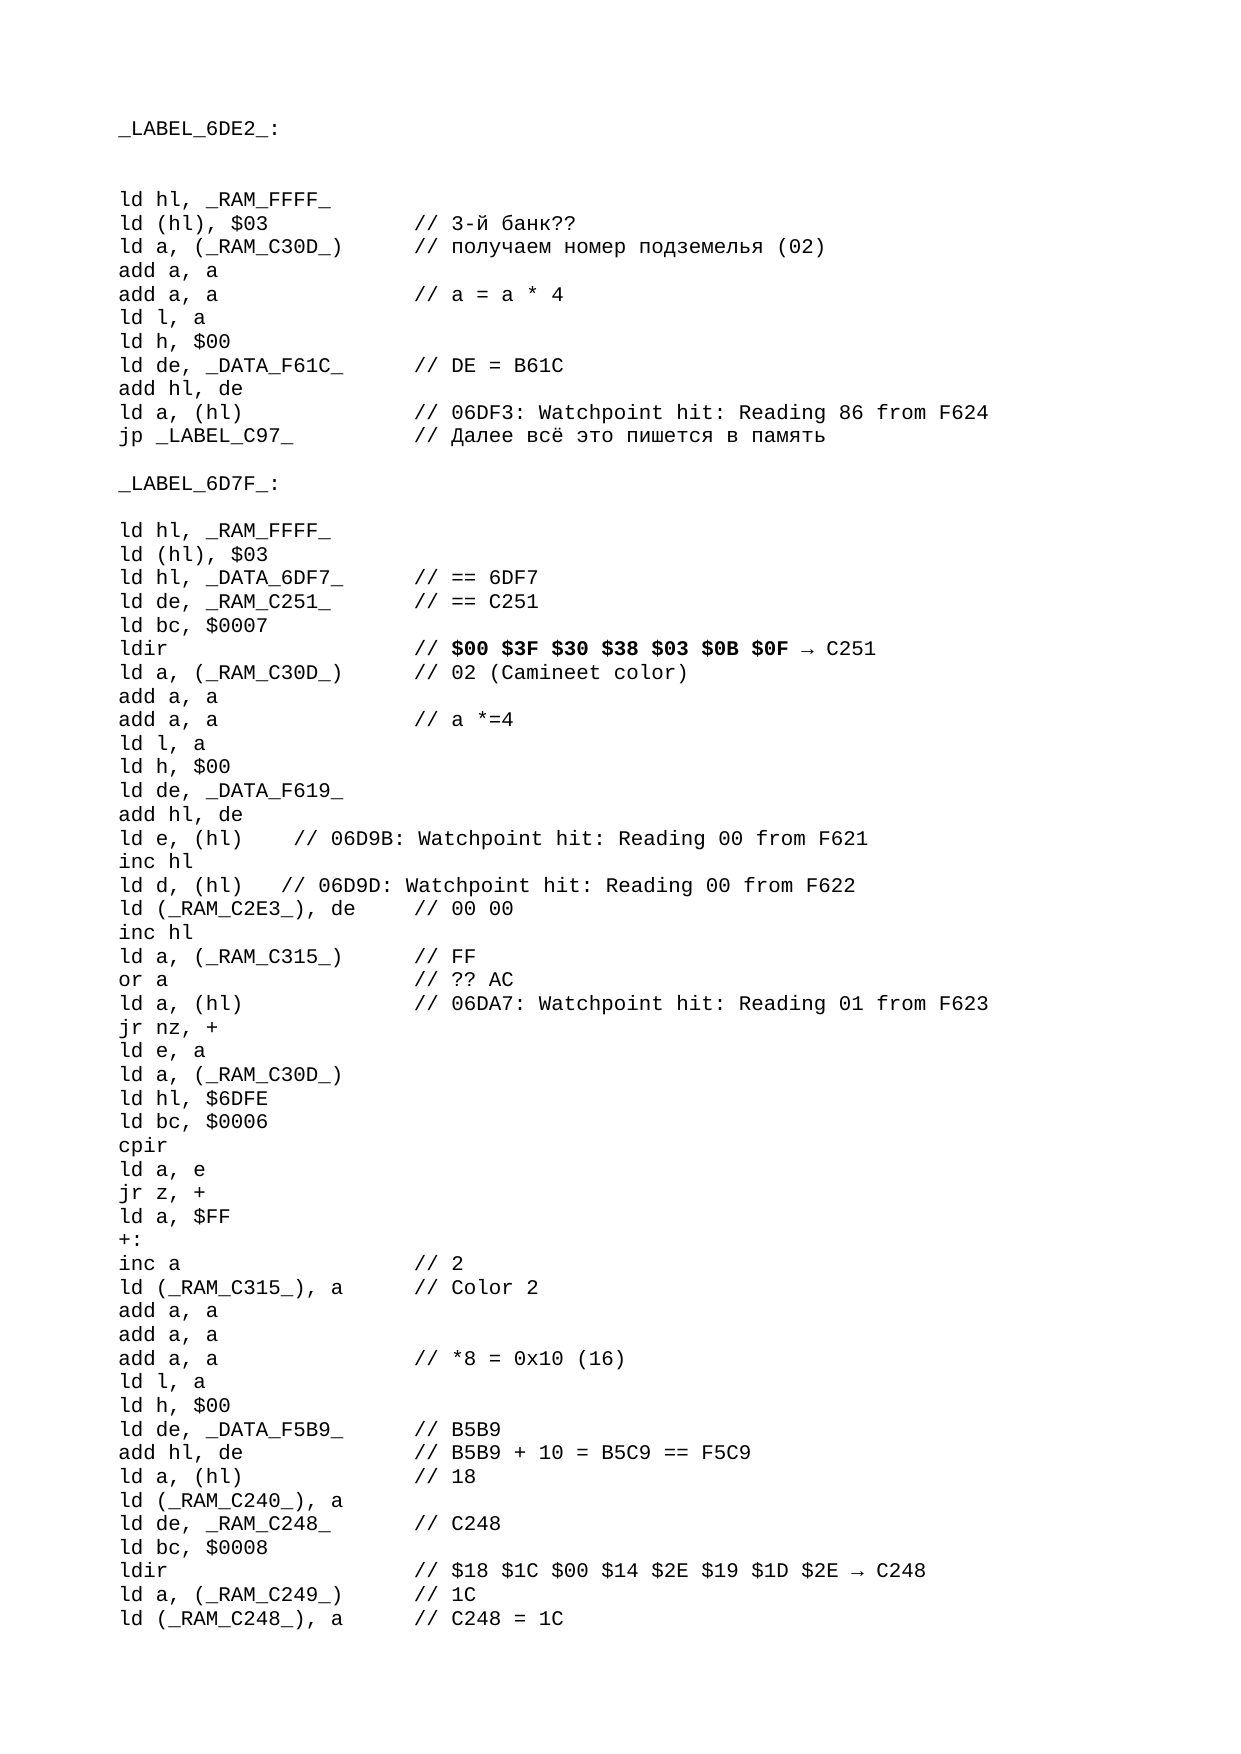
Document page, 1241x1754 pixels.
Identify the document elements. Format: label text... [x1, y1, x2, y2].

text _LABEL_6D7F_: [118, 473, 1122, 496]
text ld de, _DATA_F5B9_ // B5B9 [118, 1419, 1122, 1442]
text ld a, (hl) // 06DA7: Watchpoint hit: Reading 01 from F623 [118, 993, 1122, 1017]
text ld de, _RAM_C251_ // == C251 [118, 591, 1122, 615]
text ld bc, $0008 [118, 1537, 1122, 1561]
text inc hl [118, 851, 1122, 875]
text +: [118, 1229, 1122, 1253]
text add a, a // a = a * 4 [118, 284, 1122, 307]
text add hl, de [118, 804, 1122, 827]
text ld hl, _RAM_FFFF_ [118, 189, 1122, 213]
text add hl, de // B5B9 + 10 = B5C9 == F5C9 [118, 1442, 1122, 1466]
text ld d, (hl) // 06D9D: Watchpoint hit: Reading 00 from F622 [118, 875, 1122, 898]
text ld l, a [118, 1371, 1122, 1395]
text ld a, e [118, 1158, 1122, 1182]
text ld e, (hl) // 06D9B: Watchpoint hit: Reading 00 from F621 [118, 827, 1122, 851]
text ld a, (hl) // 06DF3: Watchpoint hit: Reading 86 from F624 [118, 402, 1122, 426]
text _LABEL_6DE2_: [118, 118, 1122, 142]
text inc hl [118, 922, 1122, 946]
text ld (_RAM_C2E3_), de // 00 00 [118, 898, 1122, 922]
text jr nz, + [118, 1017, 1122, 1040]
text ld (_RAM_C240_), a [118, 1489, 1122, 1513]
text jp _LABEL_C97_ // Далее всё это пишется в память [118, 426, 1122, 449]
text ldir // $18 $1C $00 $14 $2E $19 $1D $2E → C248 [118, 1561, 1122, 1584]
text ld (hl), $03 // 3-й банк?? [118, 213, 1122, 236]
text ld de, _DATA_F619_ [118, 780, 1122, 804]
text ld hl, _DATA_6DF7_ // == 6DF7 [118, 567, 1122, 591]
text ld a, (_RAM_C315_) // FF [118, 946, 1122, 969]
text add hl, de [118, 378, 1122, 402]
text add a, a [118, 260, 1122, 284]
text ld a, (_RAM_C249_) // 1C [118, 1584, 1122, 1608]
text cpir [118, 1135, 1122, 1158]
text ld h, $00 [118, 1395, 1122, 1419]
text ld e, a [118, 1040, 1122, 1064]
text ld (_RAM_C248_), a // C248 = 1C [118, 1608, 1122, 1631]
text ld a, $FF [118, 1206, 1122, 1229]
text ld l, a [118, 733, 1122, 757]
text ld de, _RAM_C248_ // C248 [118, 1513, 1122, 1537]
text jr z, + [118, 1182, 1122, 1206]
text ld a, (hl) // 18 [118, 1466, 1122, 1489]
text add a, a [118, 686, 1122, 709]
text ld bc, $0006 [118, 1111, 1122, 1135]
text or a // ?? AC [118, 969, 1122, 993]
text add a, a [118, 1324, 1122, 1348]
text ldir // $00 $3F $30 $38 $03 $0B $0F → C251 [118, 638, 1122, 662]
text add a, a // *8 = 0x10 (16) [118, 1348, 1122, 1371]
text ld de, _DATA_F61C_ // DE = B61C [118, 354, 1122, 378]
text ld h, $00 [118, 757, 1122, 780]
text ld h, $00 [118, 331, 1122, 354]
text ld a, (_RAM_C30D_) [118, 1064, 1122, 1088]
text inc a // 2 [118, 1253, 1122, 1277]
text ld bc, $0007 [118, 615, 1122, 638]
text ld a, (_RAM_C30D_) // получаем номер подземелья (02) [118, 236, 1122, 260]
text ld l, a [118, 307, 1122, 331]
text ld (hl), $03 [118, 544, 1122, 567]
text add a, a // a *=4 [118, 709, 1122, 733]
text ld hl, _RAM_FFFF_ [118, 520, 1122, 544]
text add a, a [118, 1300, 1122, 1324]
text ld (_RAM_C315_), a // Color 2 [118, 1277, 1122, 1300]
text ld a, (_RAM_C30D_) // 02 (Camineet color) [118, 662, 1122, 686]
text ld hl, $6DFE [118, 1088, 1122, 1111]
